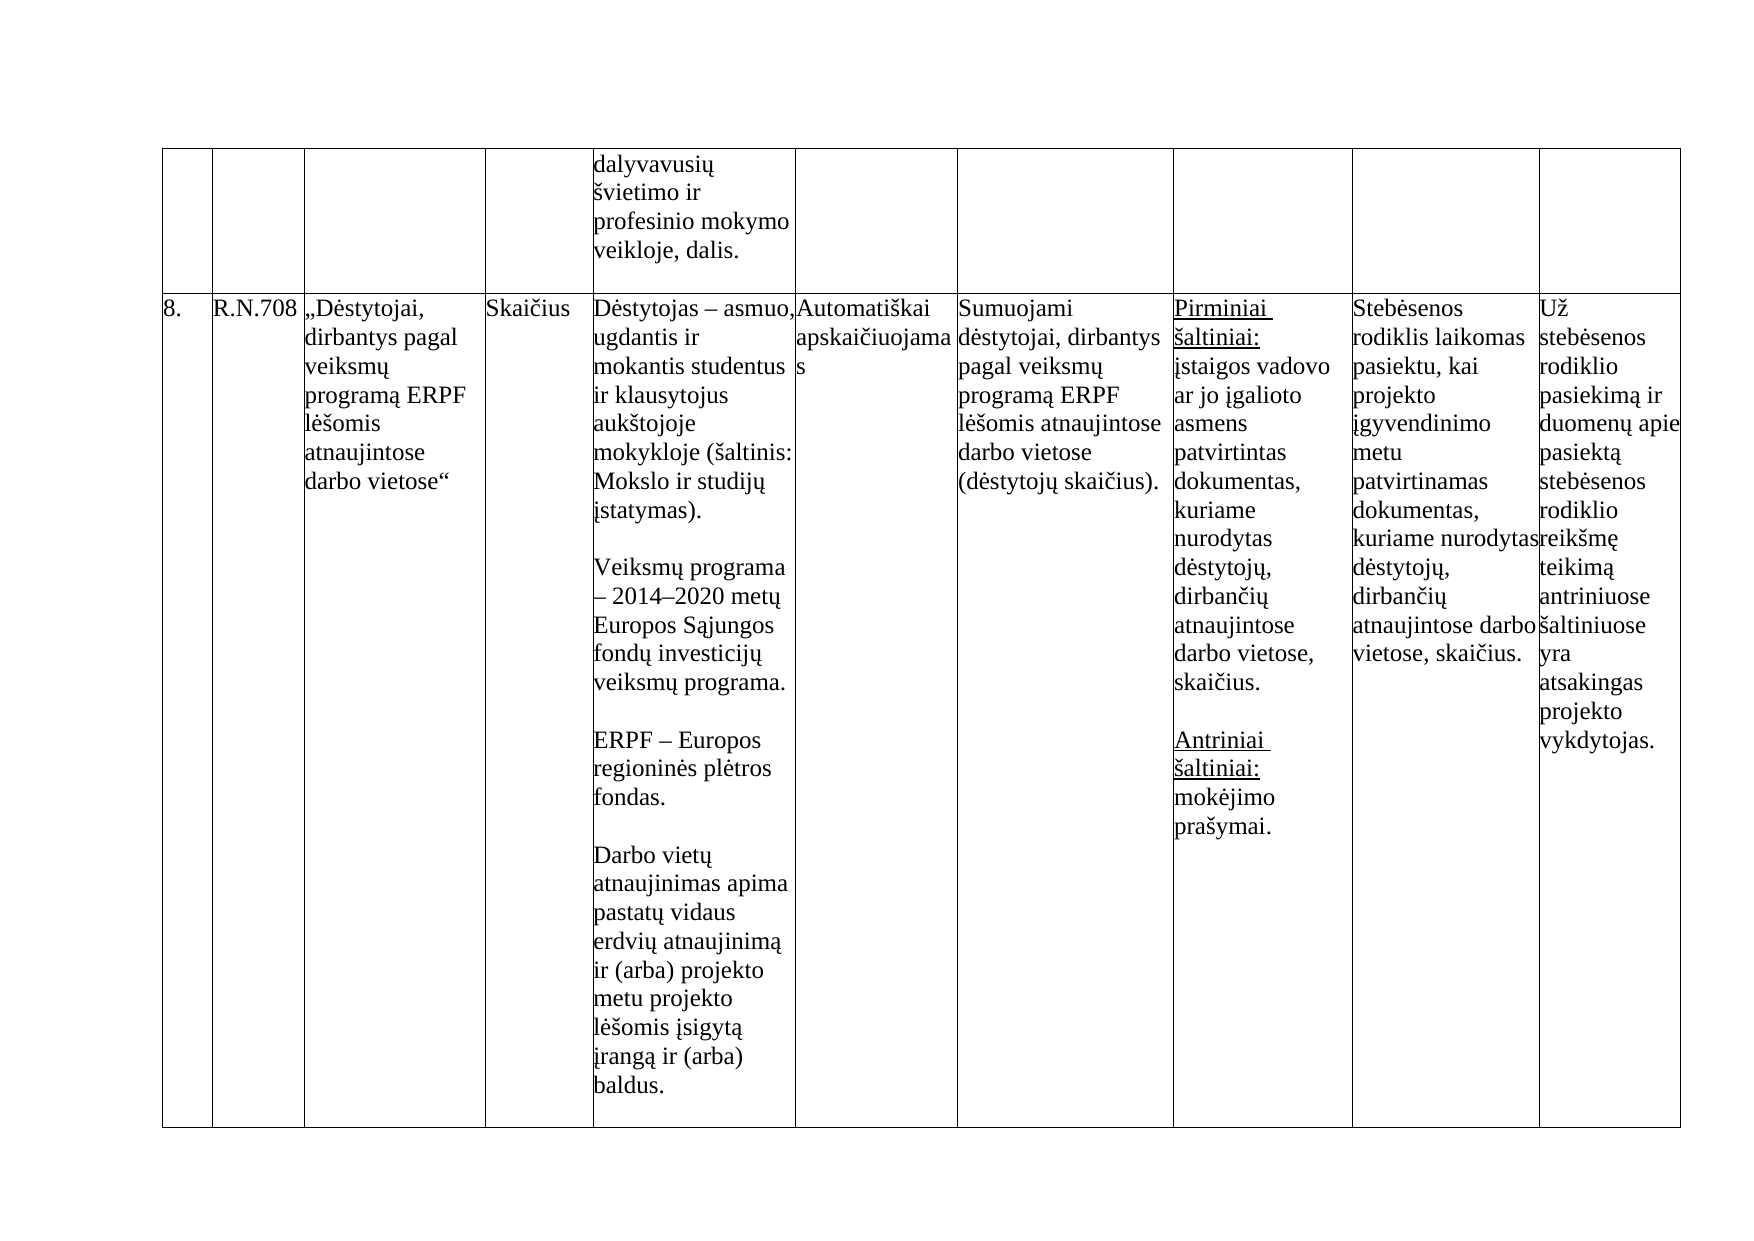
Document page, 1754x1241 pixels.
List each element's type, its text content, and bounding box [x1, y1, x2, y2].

table_cell „Dėstytojai, dirbantys pagal veiksmų programą ERPF lėšomis atnaujintose darbo vietose“ [305, 294, 485, 1127]
table_cell [486, 149, 593, 292]
table_cell [305, 149, 485, 292]
table_cell R.N.708 [213, 294, 304, 1127]
table_cell [213, 149, 304, 292]
table_cell Sumuojami dėstytojai, dirbantys pagal veiksmų programą ERPF lėšomis atnaujintose darbo vietose (dėstytojų skaičius). [958, 294, 1173, 1127]
table_cell [796, 149, 957, 292]
table_cell Automatiškai apskaičiuojamas [796, 294, 957, 1127]
table_cell [1540, 149, 1680, 292]
table_cell Dėstytojas – asmuo, ugdantis ir mokantis studentus ir klausytojus aukštojoje mokykloje (šaltinis: Mokslo ir studijų įstatymas). Veiksmų programa – 2014–2020 metų Europos Sąjungos fondų investicijų veiksmų programa. ERPF – Europos regioninės plėtros fondas. Darbo vietų atnaujinimas apima pastatų vidaus erdvių atnaujinimą ir (arba) projekto metu projekto lėšomis įsigytą įrangą ir (arba) baldus. [594, 294, 795, 1127]
table_cell [163, 149, 212, 292]
table_cell Už stebėsenos rodiklio pasiekimą ir duomenų apie pasiektą stebėsenos rodiklio reikšmę teikimą antriniuose šaltiniuose yra atsakingas projekto vykdytojas. [1540, 294, 1680, 1127]
table_cell Stebėsenos rodiklis laikomas pasiektu, kai projekto įgyvendinimo metu patvirtinamas dokumentas, kuriame nurodytas dėstytojų, dirbančių atnaujintose darbo vietose, skaičius. [1353, 294, 1539, 1127]
table_cell 8. [163, 294, 212, 1127]
table_cell Pirminiai šaltiniai: įstaigos vadovo ar jo įgalioto asmens patvirtintas dokumentas, kuriame nurodytas dėstytojų, dirbančių atnaujintose darbo vietose, skaičius. Antriniai šaltiniai: mokėjimo prašymai. [1174, 294, 1352, 1127]
table_cell [958, 149, 1173, 292]
table_cell [1174, 149, 1352, 292]
table_cell Skaičius [486, 294, 593, 1127]
table_cell dalyvavusių švietimo ir profesinio mokymo veikloje, dalis. [594, 149, 795, 292]
table_cell [1353, 149, 1539, 292]
